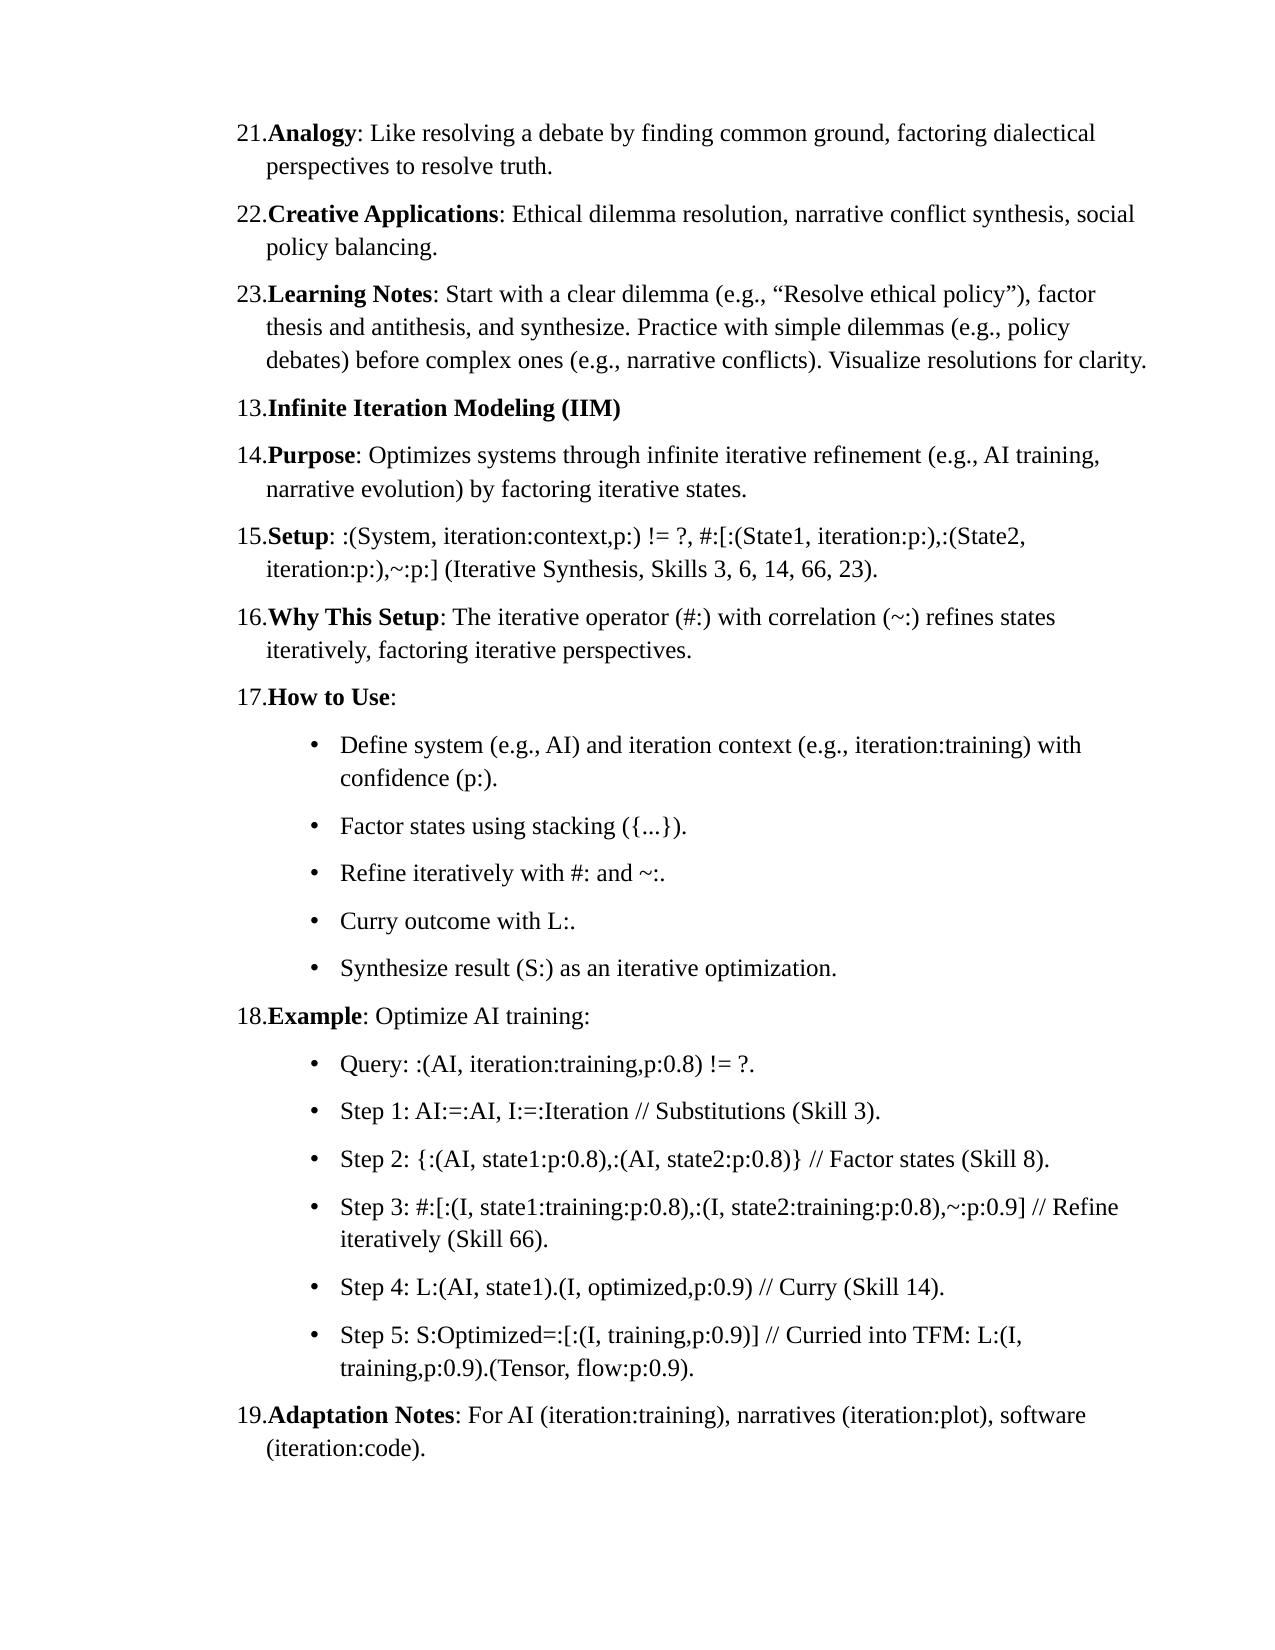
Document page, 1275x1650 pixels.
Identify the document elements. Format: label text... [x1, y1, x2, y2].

list Step 5: S:Optimized=:[:(I, training,p:0.9)] // Curried into TFM: L:(I, training,p:0.9).(Tensor, flow:p:0.9). [310, 1320, 1157, 1382]
list Learning Notes: Start with a clear dilemma (e.g., “Resolve ethical policy”), factor thesis and antithesis, and synthesize. Practice with simple dilemmas (e.g., policy debates) before complex ones (e.g., narrative conflicts). Visualize resolutions for clarity. [236, 279, 1157, 374]
list Step 4: L:(AI, state1).(I, optimized,p:0.9) // Curry (Skill 14). [310, 1272, 1157, 1301]
list Factor states using stacking ({...}). [310, 811, 1157, 839]
list Analogy: Like resolving a debate by finding common ground, factoring dialectical perspectives to resolve truth. [236, 118, 1157, 180]
list Step 1: AI:=:AI, I:=:Iteration // Substitutions (Skill 3). [310, 1096, 1157, 1125]
list Purpose: Optimizes systems through infinite iterative refinement (e.g., AI training, narrative evolution) by factoring iterative states. [236, 441, 1157, 502]
list Refine iteratively with #: and ~:. [310, 858, 1157, 887]
list Setup: :(System, iteration:context,p:) != ?, #:[:(State1, iteration:p:),:(State2, iteration:p:),~:p:] (Iterative Synthesis, Skills 3, 6, 14, 66, 23). [236, 521, 1157, 583]
list Curry outcome with L:. [310, 906, 1157, 935]
list Step 2: {:(AI, state1:p:0.8),:(AI, state2:p:0.8)} // Factor states (Skill 8). [310, 1144, 1157, 1173]
list Infinite Iteration Modeling (IIM) [236, 393, 1157, 422]
list Query: :(AI, iteration:training,p:0.8) != ?. [310, 1049, 1157, 1077]
list Synthesize result (S:) as an iterative optimization. [310, 953, 1157, 982]
list Creative Applications: Ethical dilemma resolution, narrative conflict synthesis, social policy balancing. [236, 199, 1157, 261]
list Adaptation Notes: For AI (iteration:training), narratives (iteration:plot), software (iteration:code). [236, 1400, 1157, 1462]
list How to Use: [236, 682, 1157, 711]
list Step 3: #:[:(I, state1:training:p:0.8),:(I, state2:training:p:0.8),~:p:0.9] // Refine iteratively (Skill 66). [310, 1192, 1157, 1253]
list Why This Setup: The iterative operator (#:) with correlation (~:) refines states iteratively, factoring iterative perspectives. [236, 602, 1157, 664]
list Example: Optimize AI training: [236, 1001, 1157, 1030]
list Define system (e.g., AI) and iteration context (e.g., iteration:training) with confidence (p:). [310, 730, 1157, 792]
